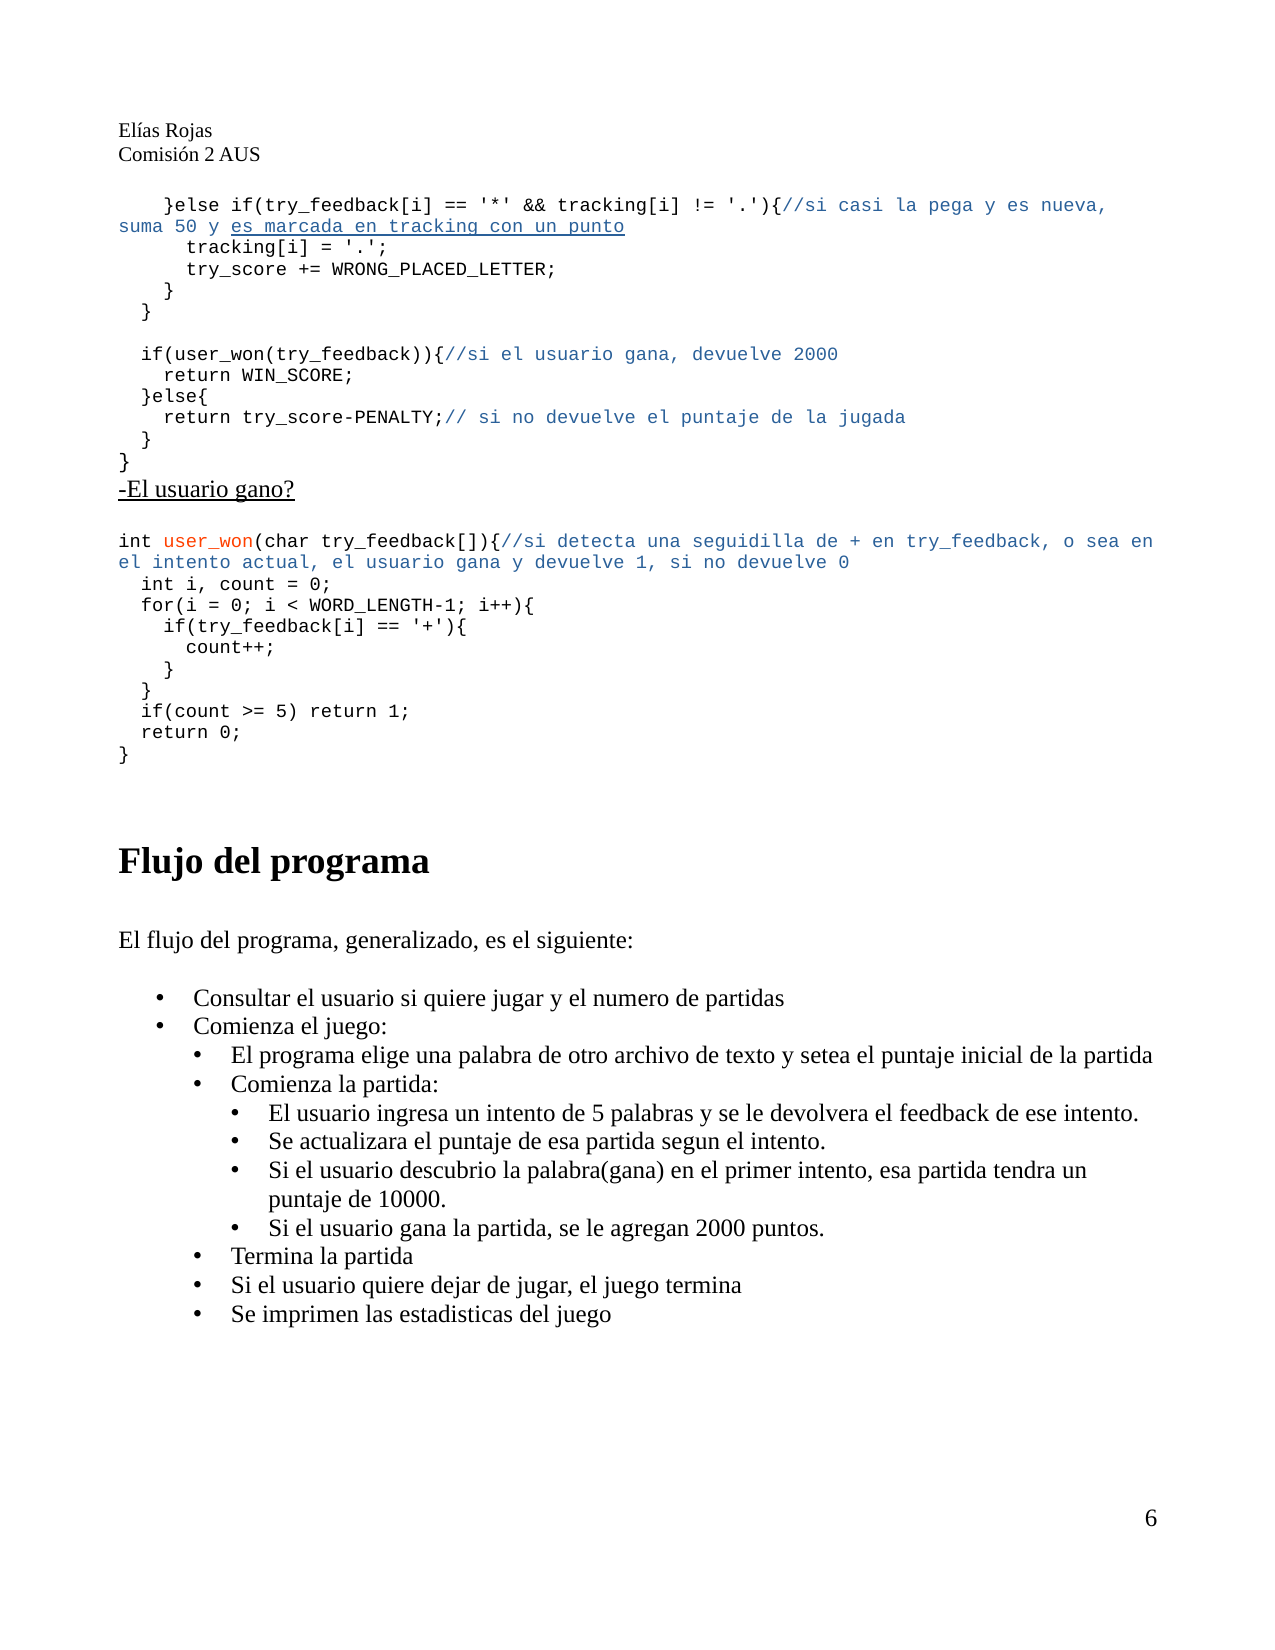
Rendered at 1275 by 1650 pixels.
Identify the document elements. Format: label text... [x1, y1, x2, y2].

text tracking[i] = '.'; [118, 238, 1157, 259]
text try_score += WRONG_PLACED_LETTER; [118, 259, 1157, 281]
list Comienza el juego: [156, 1011, 1157, 1040]
text int i, count = 0; [118, 574, 1157, 596]
list Si el usuario quiere dejar de jugar, el juego termina [193, 1270, 1157, 1299]
list Si el usuario descubrio la palabra(gana) en el primer intento, esa partida tendra un puntaje de 10000. [231, 1155, 1157, 1213]
text if(user_won(try_feedback)){//si el usuario gana, devuelve 2000 [118, 344, 1157, 366]
text } [118, 281, 1157, 302]
text for(i = 0; i < WORD_LENGTH-1; i++){ [118, 596, 1157, 617]
text return try_score-PENALTY;// si no devuelve el puntaje de la jugada [118, 408, 1157, 429]
list Si el usuario gana la partida, se le agregan 2000 puntos. [231, 1213, 1157, 1241]
list Comienza la partida: [193, 1069, 1157, 1098]
text if(count >= 5) return 1; [118, 702, 1157, 723]
text } [118, 659, 1157, 681]
list El usuario ingresa un intento de 5 palabras y se le devolvera el feedback de ese intento. [231, 1098, 1157, 1126]
text int user_won(char try_feedback[]){//si detecta una seguidilla de + en try_feedback, o sea en el intento actual, el usuario gana y devuelve 1, si no devuelve 0 [118, 532, 1157, 574]
text Flujo del programa [118, 839, 1157, 882]
text } [118, 744, 1157, 766]
text } [118, 681, 1157, 702]
text } [118, 429, 1157, 451]
list Se actualizara el puntaje de esa partida segun el intento. [231, 1126, 1157, 1155]
text El flujo del programa, generalizado, es el siguiente: [118, 925, 1157, 954]
text return 0; [118, 723, 1157, 744]
text count++; [118, 638, 1157, 659]
text } [118, 302, 1157, 323]
list El programa elige una palabra de otro archivo de texto y setea el puntaje inicial de la partida [193, 1040, 1157, 1069]
list Termina la partida [193, 1241, 1157, 1270]
text }else if(try_feedback[i] == '*' && tracking[i] != '.'){//si casi la pega y es nueva, suma 50 y es marcada en tracking con un punto [118, 196, 1157, 238]
list Consultar el usuario si quiere jugar y el numero de partidas [156, 983, 1157, 1011]
text }else{ [118, 387, 1157, 408]
text } [118, 451, 1157, 474]
text -El usuario gano? [118, 474, 1157, 503]
list Se imprimen las estadisticas del juego [193, 1299, 1157, 1328]
text return WIN_SCORE; [118, 366, 1157, 387]
text if(try_feedback[i] == '+'){ [118, 617, 1157, 638]
